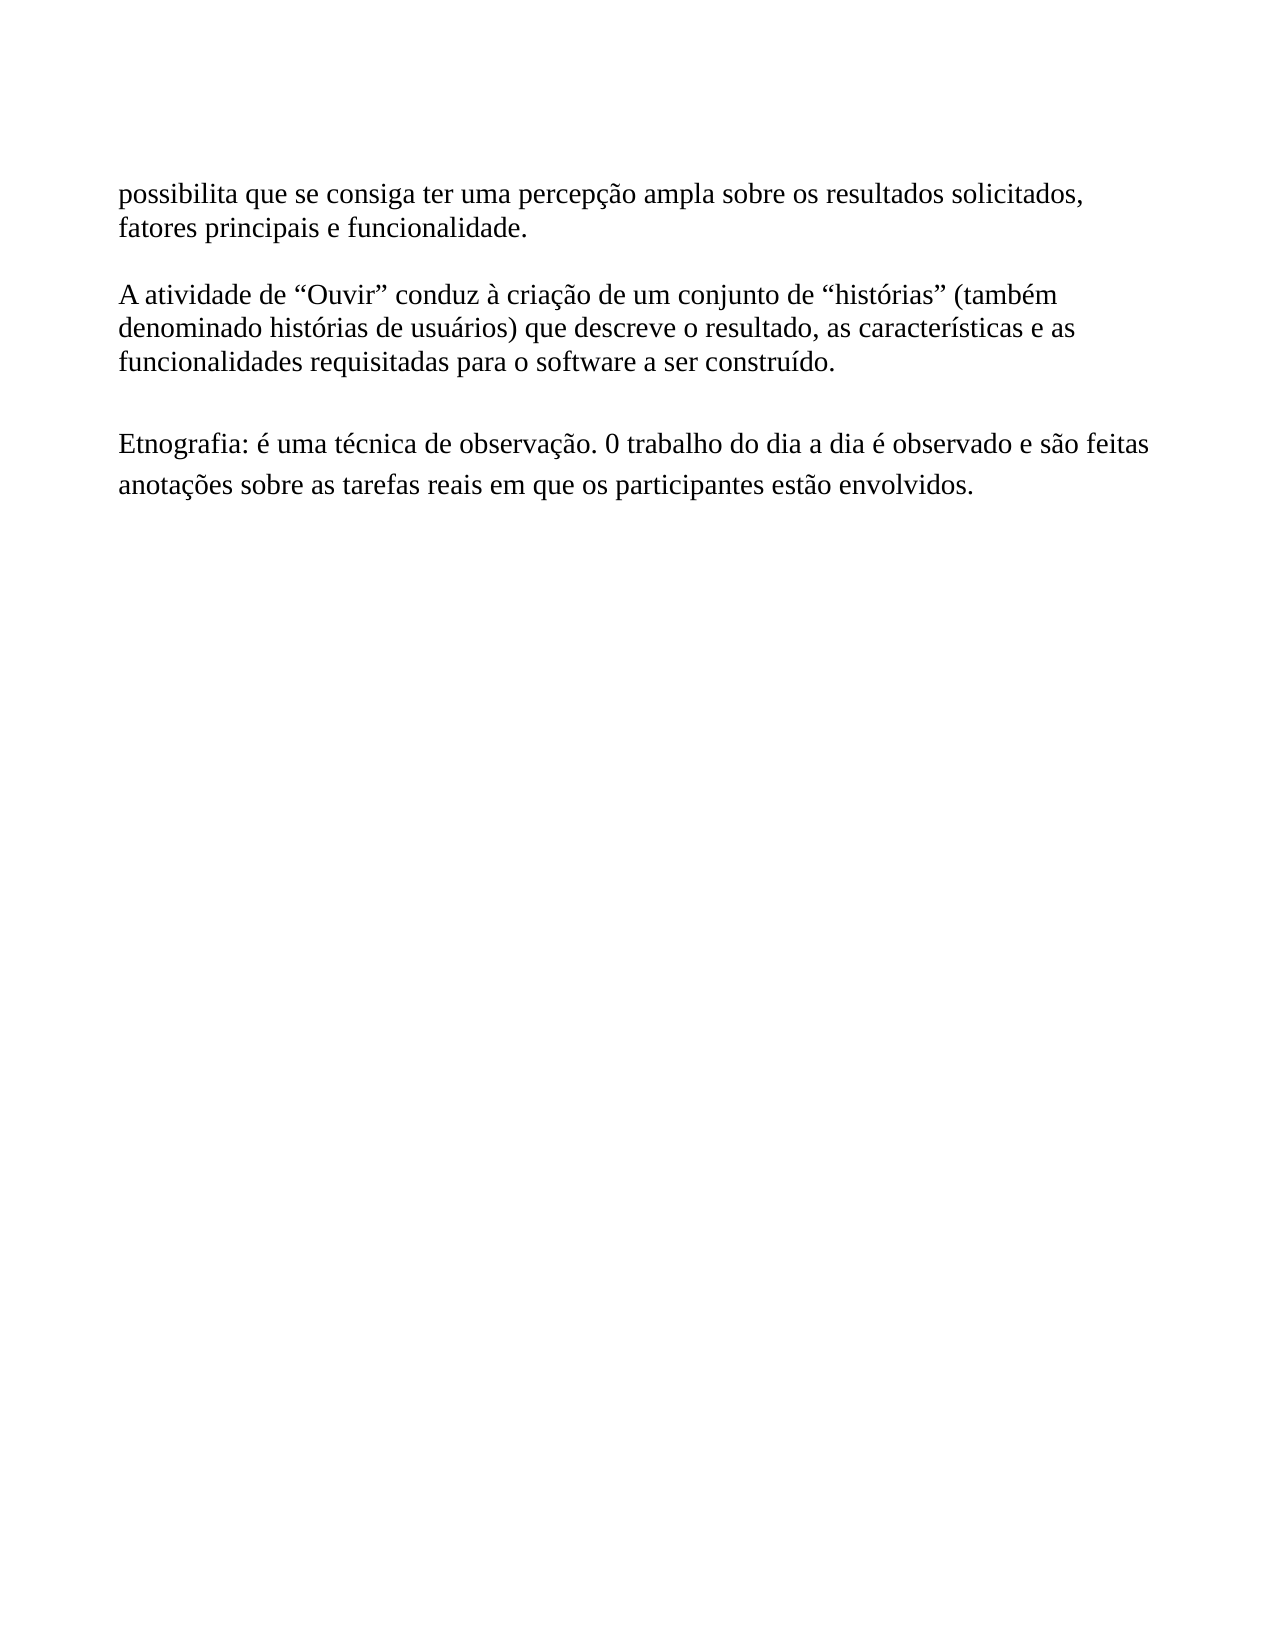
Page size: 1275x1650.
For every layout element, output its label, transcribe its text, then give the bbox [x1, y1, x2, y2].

text Etnografia: é uma técnica de observação. 0 trabalho do dia a dia é observado e são feitas anotações sobre as tarefas reais em que os participantes estão envolvidos. [118, 427, 1157, 500]
text possibilita que se consiga ter uma percepção ampla sobre os resultados solicitados, fatores principais e funcionalidade. A atividade de “Ouvir” conduz à criação de um conjunto de “histórias” (também denominado histórias de usuários) que descreve o resultado, as características e as funcionalidades requisitadas para o software a ser construído. [118, 176, 1157, 378]
